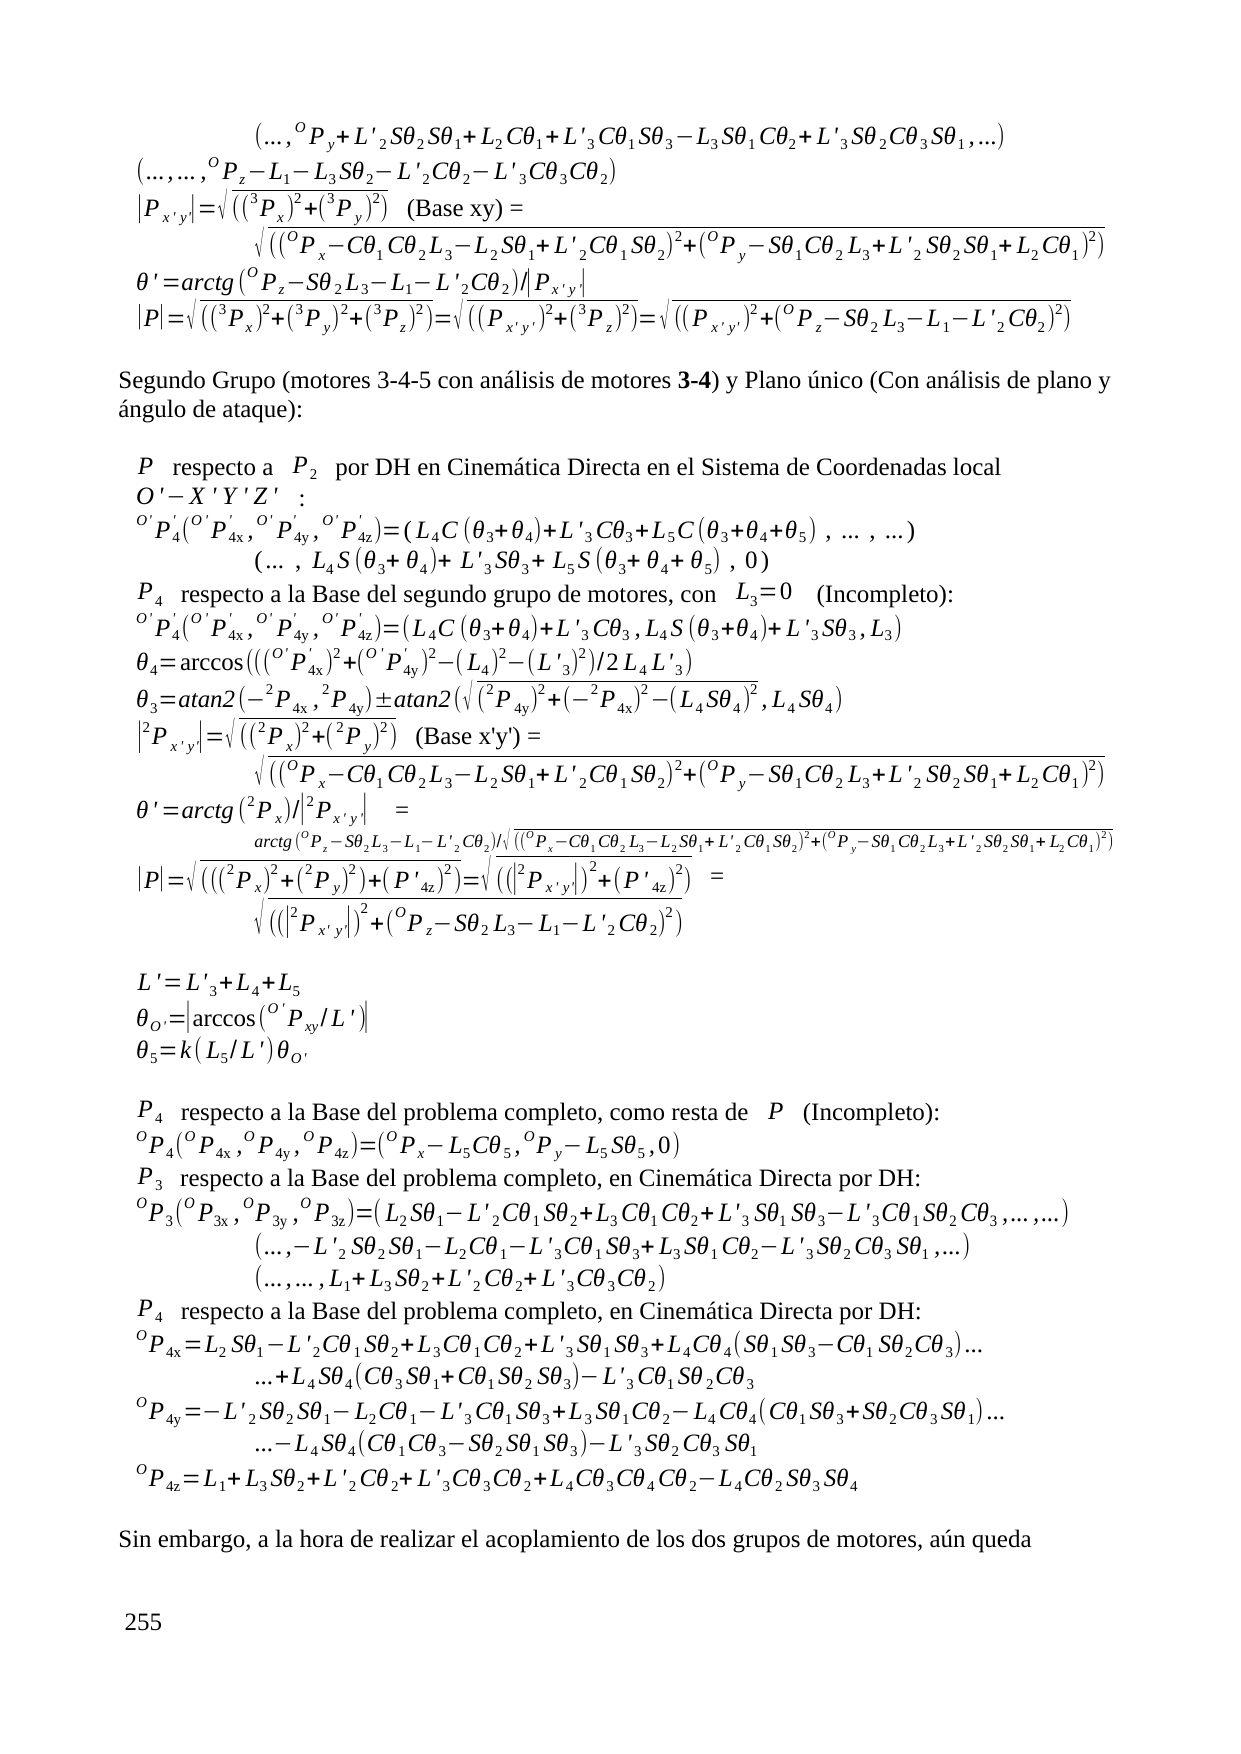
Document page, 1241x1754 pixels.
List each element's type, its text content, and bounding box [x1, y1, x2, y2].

text Segundo Grupo (motores 3-4-5 con análisis de motores 3-4) y Plano único (Con análisis de plano y ángulo de ataque): [118, 365, 1122, 422]
text respecto a la Base del segundo grupo de motores, con (Incompleto): [118, 578, 1122, 609]
text respecto apor DH en Cinemática Directa en el Sistema de Coordenadas local: [118, 451, 1122, 511]
text respecto a la Base del problema completo, como resta de(Incompleto): [118, 1096, 1122, 1127]
text Sin embargo, a la hora de realizar el acoplamiento de los dos grupos de motores, aún queda [118, 1524, 1122, 1553]
text (Base x'y') = [118, 717, 1122, 754]
text (Base xy) = [118, 188, 1122, 226]
text = [118, 792, 1122, 827]
text = [118, 854, 1122, 897]
text respecto a la Base del problema completo, en Cinemática Directa por DH: [118, 1295, 1122, 1326]
text respecto a la Base del problema completo, en Cinemática Directa por DH: [118, 1162, 1122, 1194]
